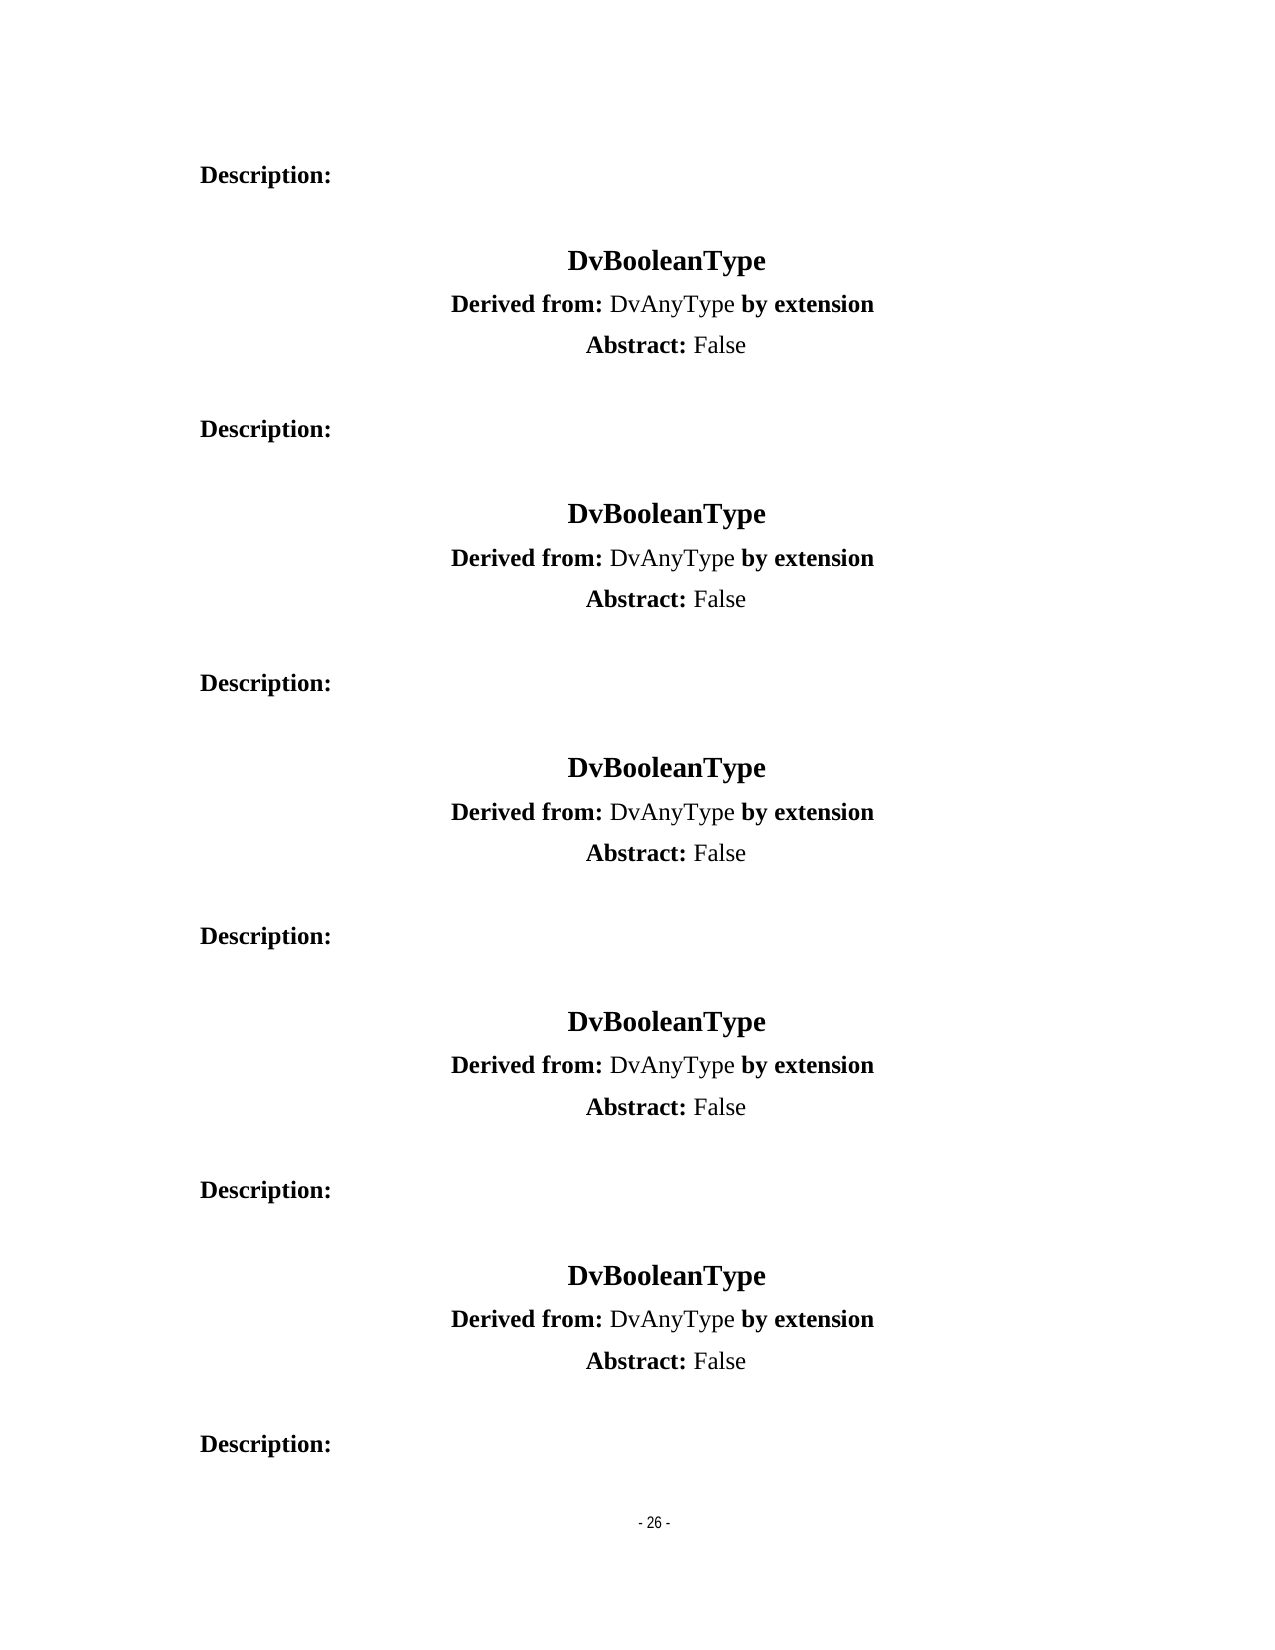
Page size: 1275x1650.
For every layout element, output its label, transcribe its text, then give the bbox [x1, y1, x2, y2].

text DvBooleanType [150, 497, 1125, 530]
text Abstract: False [150, 330, 1125, 359]
text DvBooleanType [150, 243, 1125, 276]
text Description: [150, 667, 1125, 696]
text Description: [150, 921, 1125, 950]
text Abstract: False [150, 1092, 1125, 1121]
text DvBooleanType [150, 751, 1125, 784]
text Description: [150, 160, 1125, 189]
text Abstract: False [150, 838, 1125, 867]
text Derived from: DvAnyType by extension [150, 797, 1125, 826]
text Description: [150, 413, 1125, 443]
text Abstract: False [150, 1346, 1125, 1375]
text Derived from: DvAnyType by extension [150, 1304, 1125, 1333]
text Abstract: False [150, 584, 1125, 613]
text DvBooleanType [150, 1004, 1125, 1038]
text Derived from: DvAnyType by extension [150, 543, 1125, 572]
text Description: [150, 1429, 1125, 1458]
text Derived from: DvAnyType by extension [150, 1050, 1125, 1079]
text DvBooleanType [150, 1258, 1125, 1292]
text Derived from: DvAnyType by extension [150, 289, 1125, 318]
text Description: [150, 1175, 1125, 1204]
